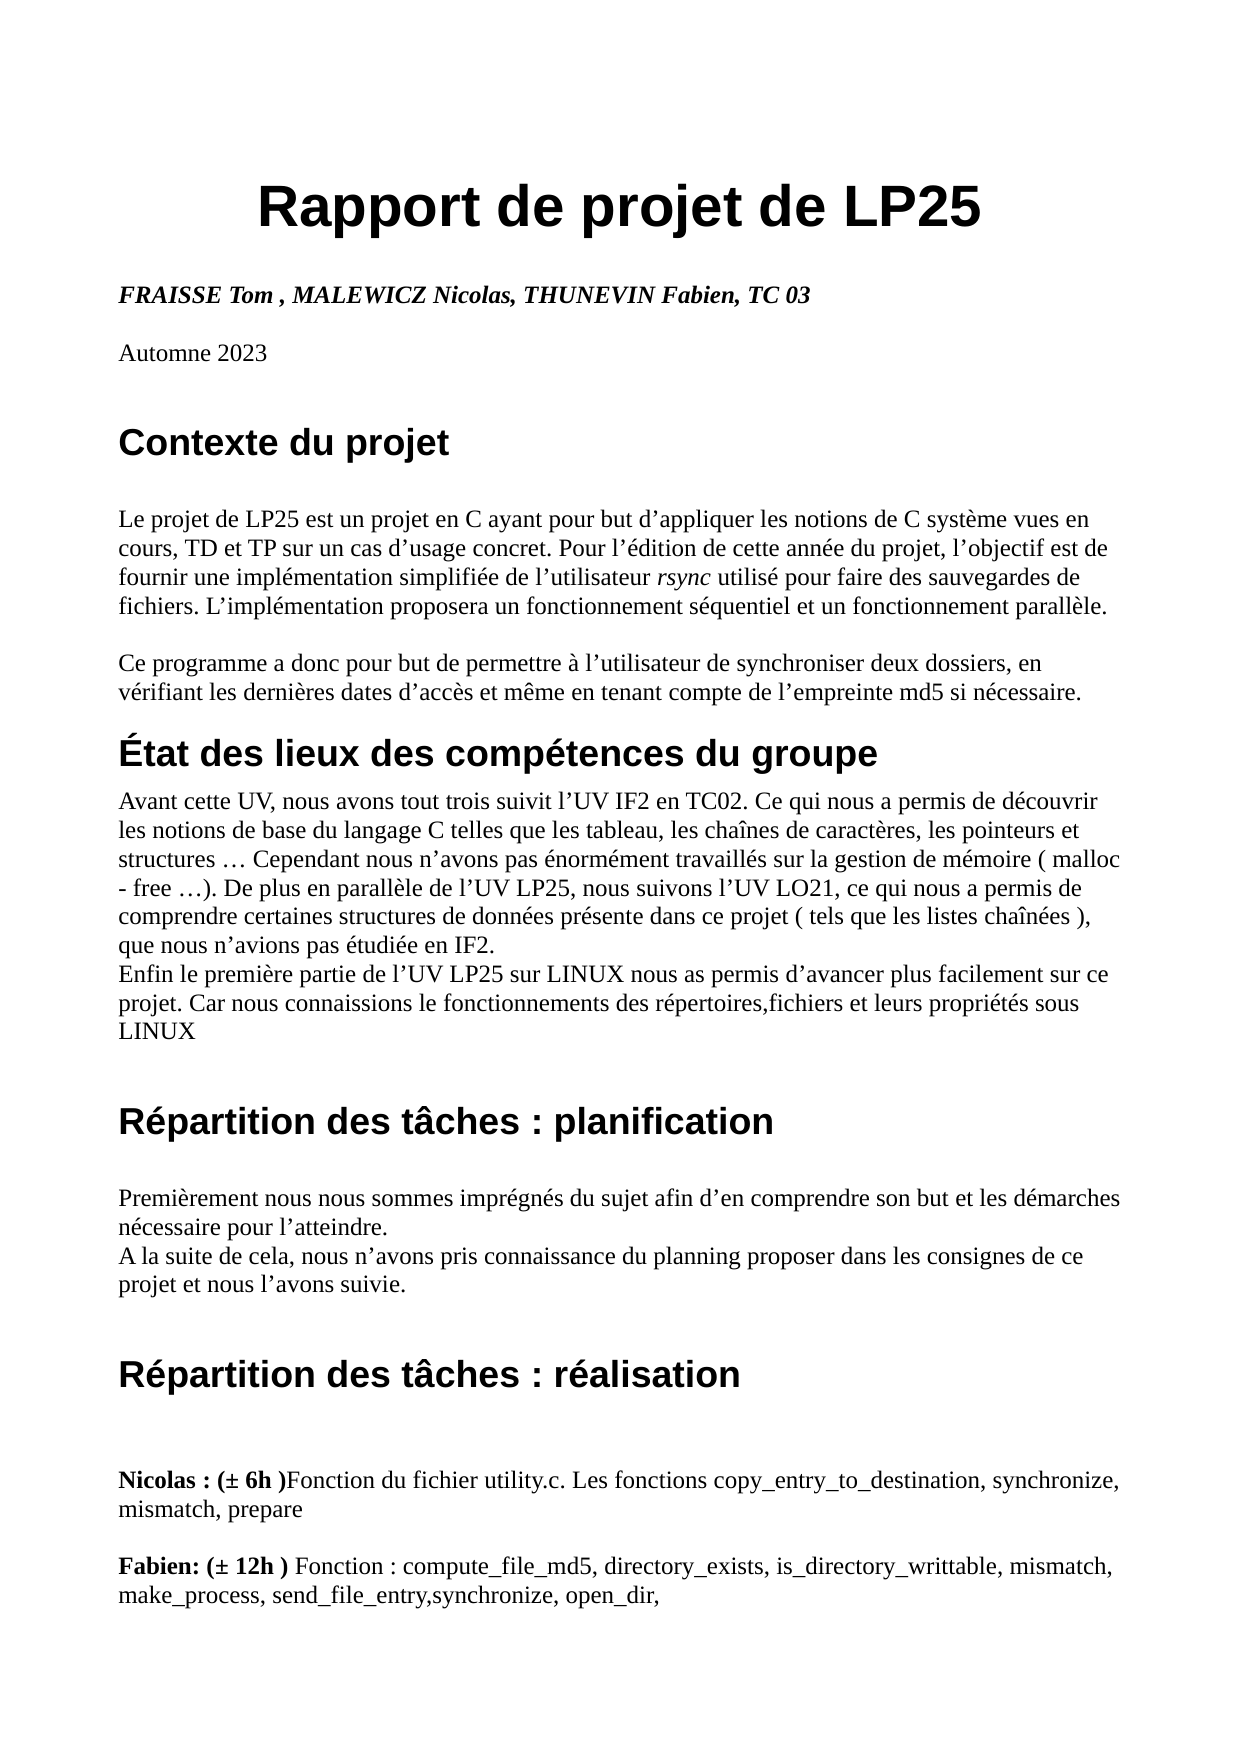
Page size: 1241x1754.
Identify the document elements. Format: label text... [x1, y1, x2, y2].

title Rapport de projet de LP25 [118, 172, 1122, 239]
text Ce programme a donc pour but de permettre à l’utilisateur de synchroniser deux dossiers, en vérifiant les dernières dates d’accès et même en tenant compte de l’empreinte md5 si nécessaire. [118, 648, 1122, 706]
subtitle État des lieux des compétences du groupe [118, 731, 1122, 774]
text Avant cette UV, nous avons tout trois suivit l’UV IF2 en TC02. Ce qui nous a permis de découvrir les notions de base du langage C telles que les tableau, les chaînes de caractères, les pointeurs et structures … Cependant nous n’avons pas énormément travaillés sur la gestion de mémoire ( malloc - free …). De plus en parallèle de l’UV LP25, nous suivons l’UV LO21, ce qui nous a permis de comprendre certaines structures de données présente dans ce projet ( tels que les listes chaînées ), que nous n’avions pas étudiée en IF2. [118, 786, 1122, 959]
text Automne 2023 [118, 338, 1122, 366]
text Fabien: (± 12h ) Fonction : compute_file_md5, directory_exists, is_directory_writtable, mismatch, make_process, send_file_entry,synchronize, open_dir, [118, 1551, 1122, 1609]
text Enfin le première partie de l’UV LP25 sur LINUX nous as permis d’avancer plus facilement sur ce projet. Car nous connaissions le fonctionnements des répertoires,fichiers et leurs propriétés sous LINUX [118, 959, 1122, 1045]
subtitle Répartition des tâches : réalisation [118, 1352, 1122, 1395]
text Le projet de LP25 est un projet en C ayant pour but d’appliquer les notions de C système vues en cours, TD et TP sur un cas d’usage concret. Pour l’édition de cette année du projet, l’objectif est de fournir une implémentation simplifiée de l’utilisateur rsync utilisé pour faire des sauvegardes de fichiers. L’implémentation proposera un fonctionnement séquentiel et un fonctionnement parallèle. [118, 504, 1122, 619]
subtitle Contexte du projet [118, 420, 1122, 463]
text Premièrement nous nous sommes imprégnés du sujet afin d’en comprendre son but et les démarches nécessaire pour l’atteindre. [118, 1183, 1122, 1241]
text FRAISSE Tom , MALEWICZ Nicolas, THUNEVIN Fabien, TC 03 [118, 280, 1122, 309]
text A la suite de cela, nous n’avons pris connaissance du planning proposer dans les consignes de ce projet et nous l’avons suivie. [118, 1241, 1122, 1298]
text Nicolas : (± 6h )Fonction du fichier utility.c. Les fonctions copy_entry_to_destination, synchronize, mismatch, prepare [118, 1465, 1122, 1523]
subtitle Répartition des tâches : planification [118, 1099, 1122, 1142]
